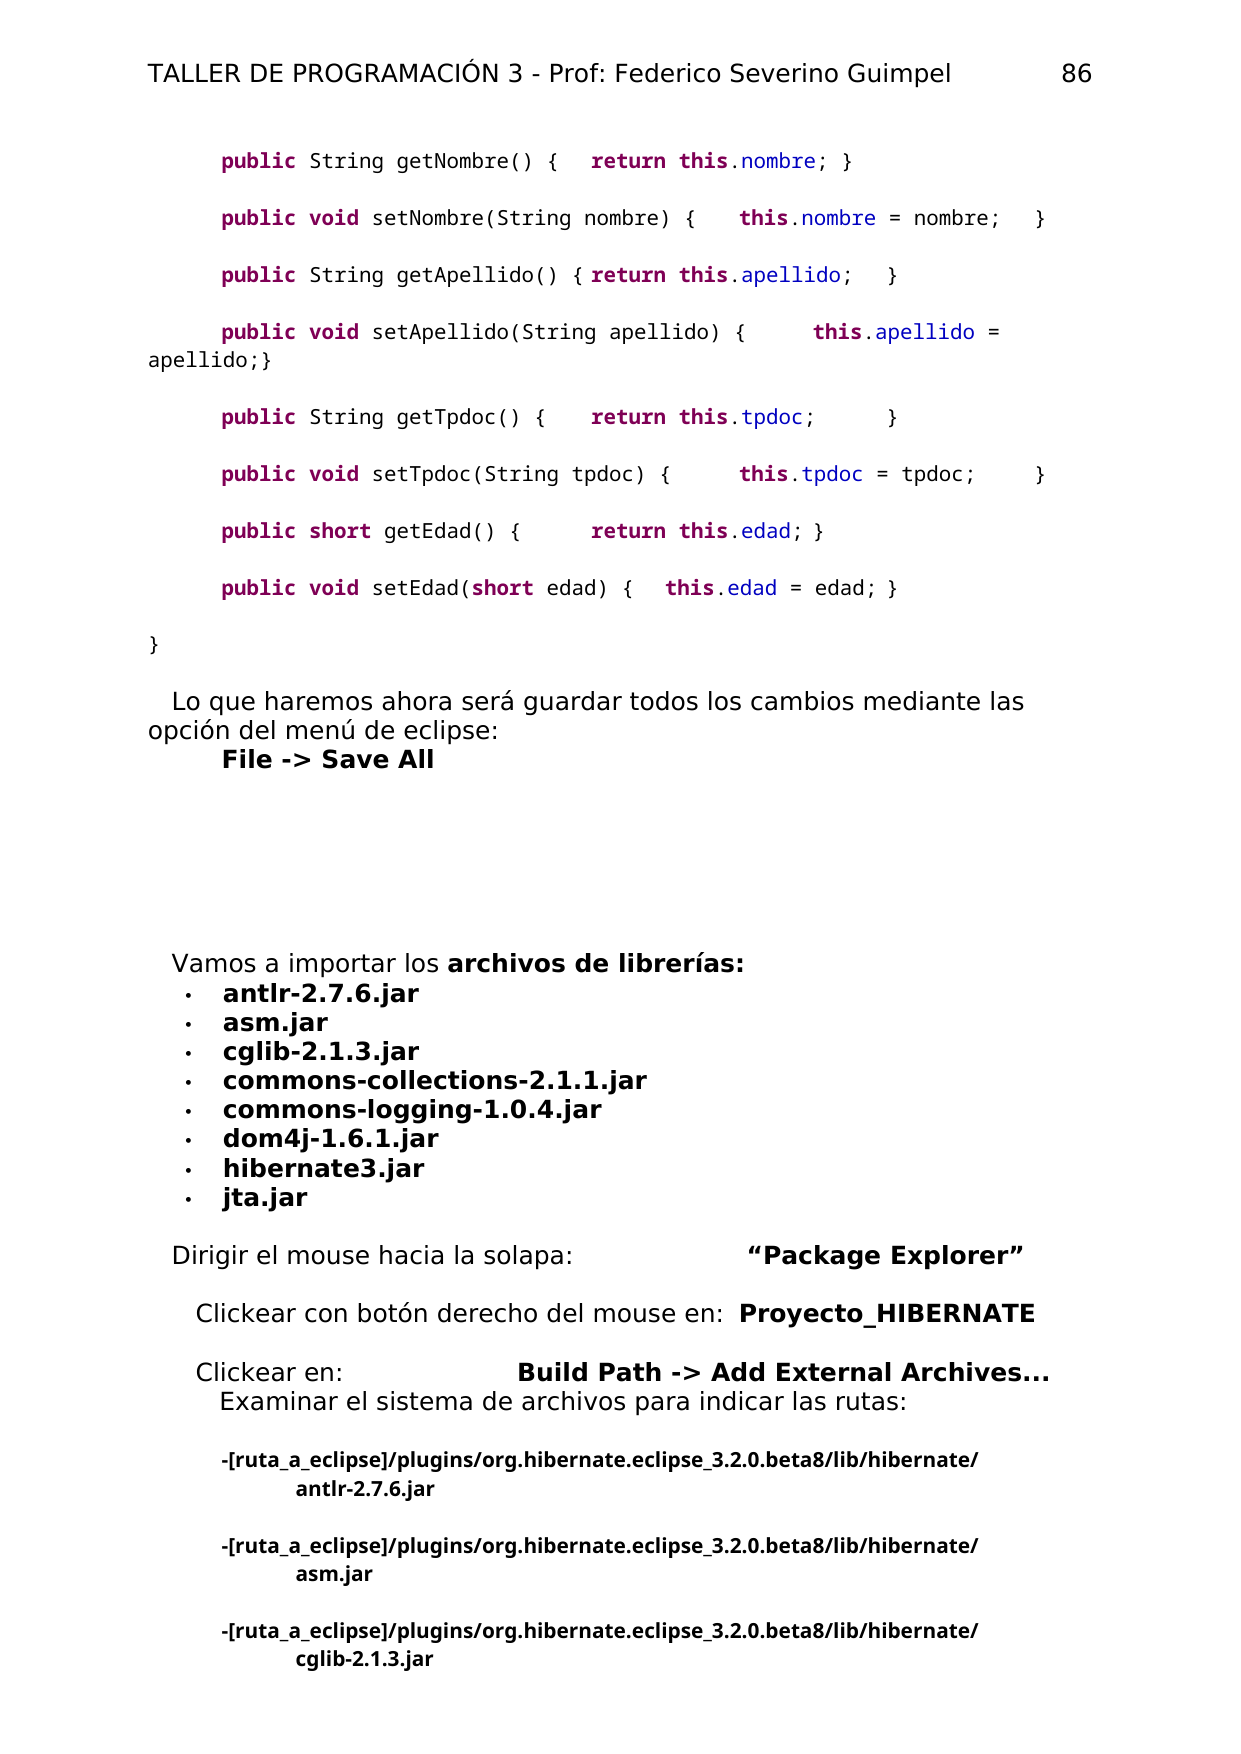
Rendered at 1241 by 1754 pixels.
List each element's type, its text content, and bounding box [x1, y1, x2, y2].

text public String getNombre() { return this.nombre; } [148, 146, 1093, 174]
text public void setApellido(String apellido) { this.apellido = apellido;} [148, 317, 1093, 374]
list cglib-2.1.3.jar [185, 1037, 1093, 1066]
text Lo que haremos ahora será guardar todos los cambios mediante las opción del menú de eclipse: [148, 687, 1093, 746]
text File -> Save All [148, 746, 1093, 775]
list jta.jar [185, 1183, 1093, 1212]
text public String getTpdoc() { return this.tpdoc; } [148, 402, 1093, 431]
text public void setEdad(short edad) { this.edad = edad; } [148, 573, 1093, 601]
text Clickear con botón derecho del mouse en: Proyecto_HIBERNATE [148, 1300, 1093, 1329]
text public void setTpdoc(String tpdoc) { this.tpdoc = tpdoc; } [148, 459, 1093, 487]
text public String getApellido() { return this.apellido; } [148, 260, 1093, 288]
list hibernate3.jar [185, 1154, 1093, 1183]
list commons-logging-1.0.4.jar [185, 1096, 1093, 1125]
text antlr-2.7.6.jar [148, 1474, 1093, 1502]
text -[ruta_a_eclipse]/plugins/org.hibernate.eclipse_3.2.0.beta8/lib/hibernate/ [148, 1616, 1093, 1644]
text -[ruta_a_eclipse]/plugins/org.hibernate.eclipse_3.2.0.beta8/lib/hibernate/ [148, 1446, 1093, 1474]
list dom4j-1.6.1.jar [185, 1125, 1093, 1154]
list antlr-2.7.6.jar [185, 979, 1093, 1008]
text asm.jar [148, 1559, 1093, 1588]
text cglib-2.1.3.jar [148, 1644, 1093, 1673]
text Clickear en: Build Path -> Add External Archives... [148, 1358, 1093, 1387]
list commons-collections-2.1.1.jar [185, 1066, 1093, 1096]
text Vamos a importar los archivos de librerías: [148, 950, 1093, 979]
text Examinar el sistema de archivos para indicar las rutas: [148, 1387, 1093, 1416]
text -[ruta_a_eclipse]/plugins/org.hibernate.eclipse_3.2.0.beta8/lib/hibernate/ [148, 1531, 1093, 1559]
text public short getEdad() { return this.edad; } [148, 516, 1093, 544]
text public void setNombre(String nombre) { this.nombre = nombre; } [148, 203, 1093, 231]
list asm.jar [185, 1008, 1093, 1037]
text } [148, 629, 1093, 658]
text Dirigir el mouse hacia la solapa: “Package Explorer” [148, 1241, 1093, 1271]
